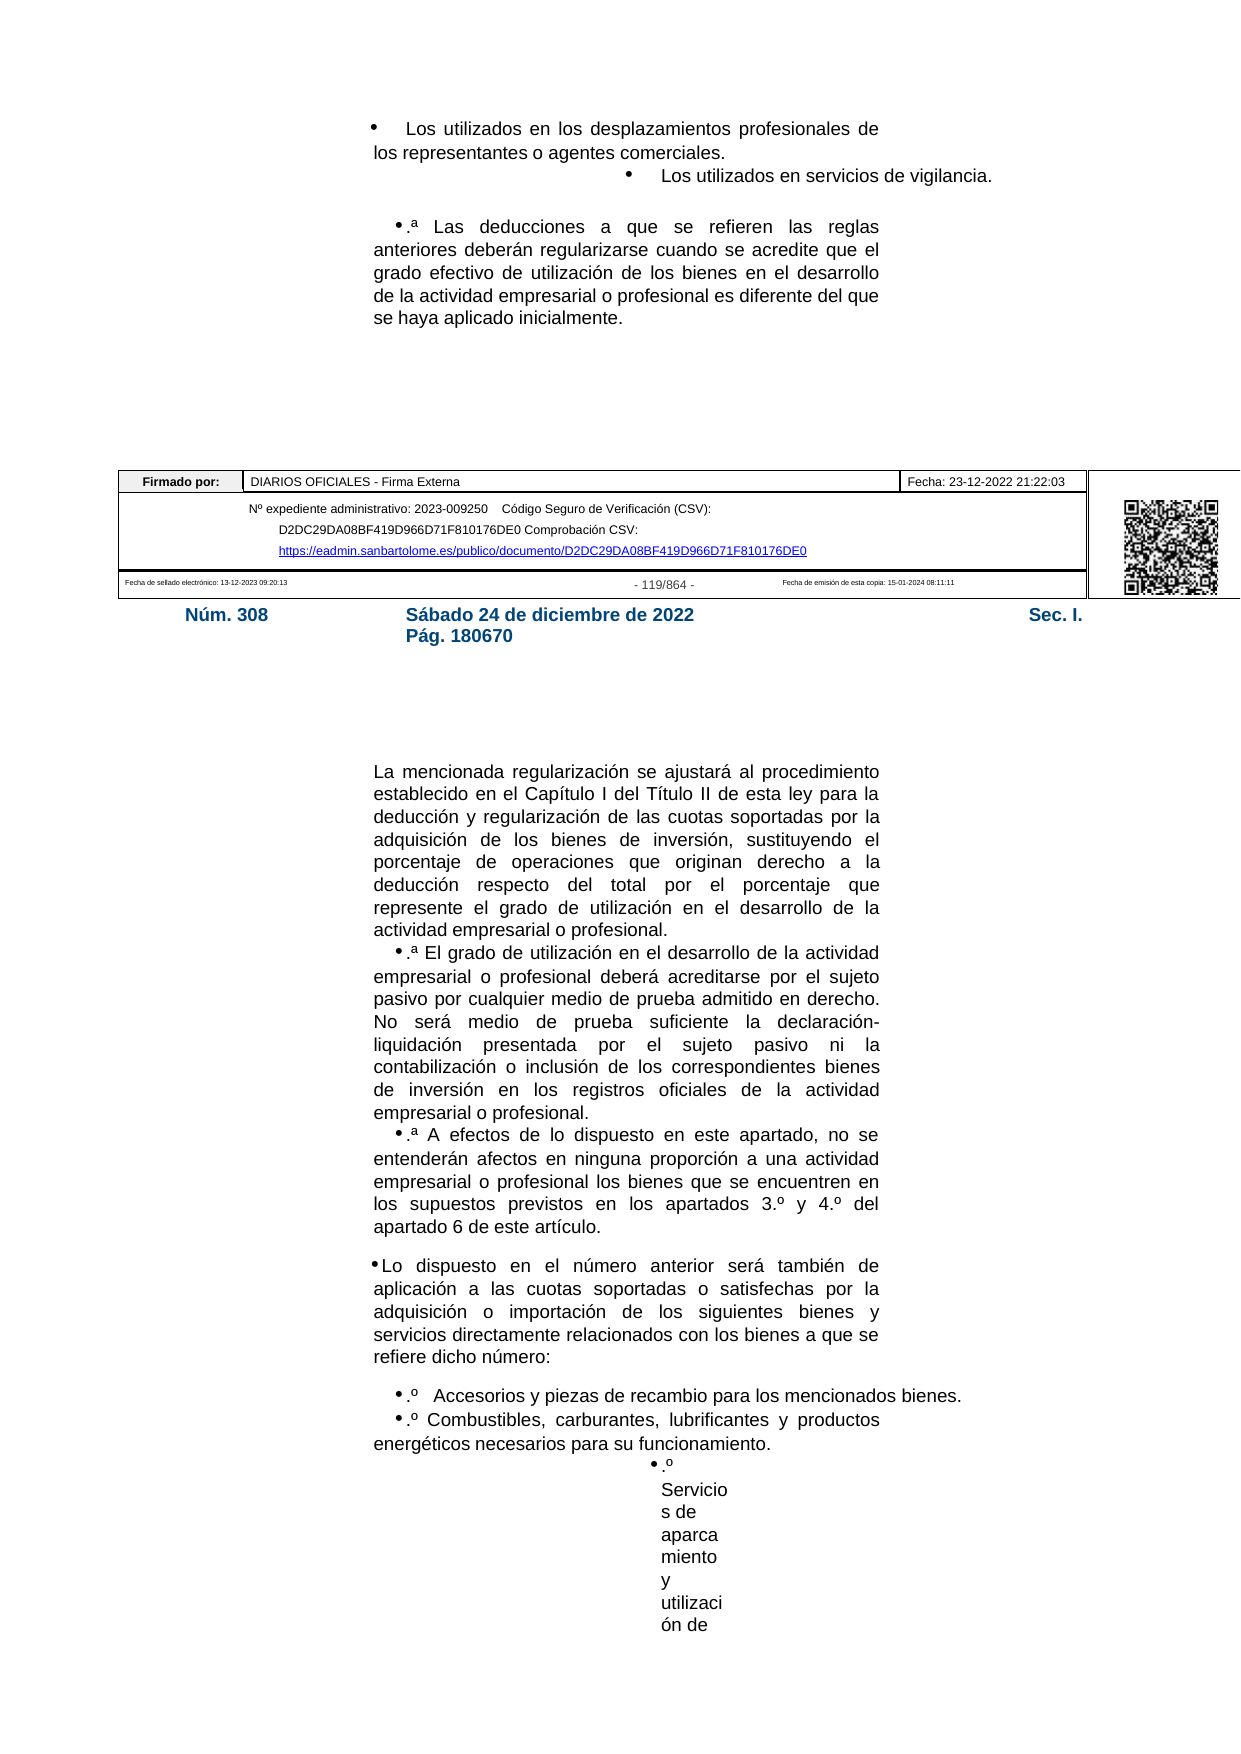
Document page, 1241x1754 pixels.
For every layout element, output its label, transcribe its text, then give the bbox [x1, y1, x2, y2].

list .ª Las deducciones a que se refieren las reglas anteriores deberán regularizarse cuando se acredite que el grado efectivo de utilización de los bienes en el desarrollo de la actividad empresarial o profesional es diferente del que se haya aplicado inicialmente. [363, 216, 879, 329]
table_header [1089, 471, 1240, 598]
table_header DIARIOS OFICIALES - Firma Externa [244, 471, 899, 491]
list .ª A efectos de lo dispuesto en este apartado, no se entenderán afectos en ninguna proporción a una actividad empresarial o profesional los bienes que se encuentren en los supuestos previstos en los apartados 3.º y 4.º del apartado 6 de este artículo. [363, 1124, 879, 1237]
list .º Combustibles, carburantes, lubrificantes y productos energéticos necesarios para su funcionamiento. [363, 1409, 880, 1454]
table_cell Fecha de sellado electrónico: 13-12-2023 09:20:13 - 119/864 - Fecha de emisión de esta copia: 15-01-2024 08:11:11 [119, 572, 1086, 598]
list Los utilizados en servicios de vigilancia. [625, 164, 1122, 187]
list .ª El grado de utilización en el desarrollo de la actividad empresarial o profesional deberá acreditarse por el sujeto pasivo por cualquier medio de prueba admitido en derecho. No será medio de prueba suficiente la declaración-liquidación presentada por el sujeto pasivo ni la contabilización o inclusión de los correspondientes bienes de inversión en los registros oficiales de la actividad empresarial o profesional. [363, 942, 880, 1123]
table_cell Nº expediente administrativo: 2023-009250 Código Seguro de Verificación (CSV): D2DC29DA08BF419D966D71F810176DE0 Comprobación CSV: https://eadmin.sanbartolome.es/publico/documento/D2DC29DA08BF419D966D71F810176DE0 [119, 493, 1086, 569]
text La mencionada regularización se ajustará al procedimiento establecido en el Capítulo I del Título II de esta ley para la deducción y regularización de las cuotas soportadas por la adquisición de los bienes de inversión, sustituyendo el porcentaje de operaciones que originan derecho a la deducción respecto del total por el porcentaje que represente el grado de utilización en el desarrollo de la actividad empresarial o profesional. [373, 761, 880, 941]
table_header Firmado por: [119, 471, 242, 489]
table_header Fecha: 23-12-2022 21:22:03 [901, 471, 1086, 491]
list .º Servicios de aparcamiento y utilización de [650, 1455, 731, 1636]
list Los utilizados en los desplazamientos profesionales de los representantes o agentes comerciales. [337, 118, 879, 163]
list Lo dispuesto en el número anterior será también de aplicación a las cuotas soportadas o satisfechas por la adquisición o importación de los siguientes bienes y servicios directamente relacionados con los bienes a que se refiere dicho número: [363, 1255, 879, 1368]
text Núm. 308 Sábado 24 de diciembre de 2022 Sec. I. Pág. 180670 [185, 604, 1122, 647]
list .º Accesorios y piezas de recambio para los mencionados bienes. [363, 1385, 1122, 1407]
